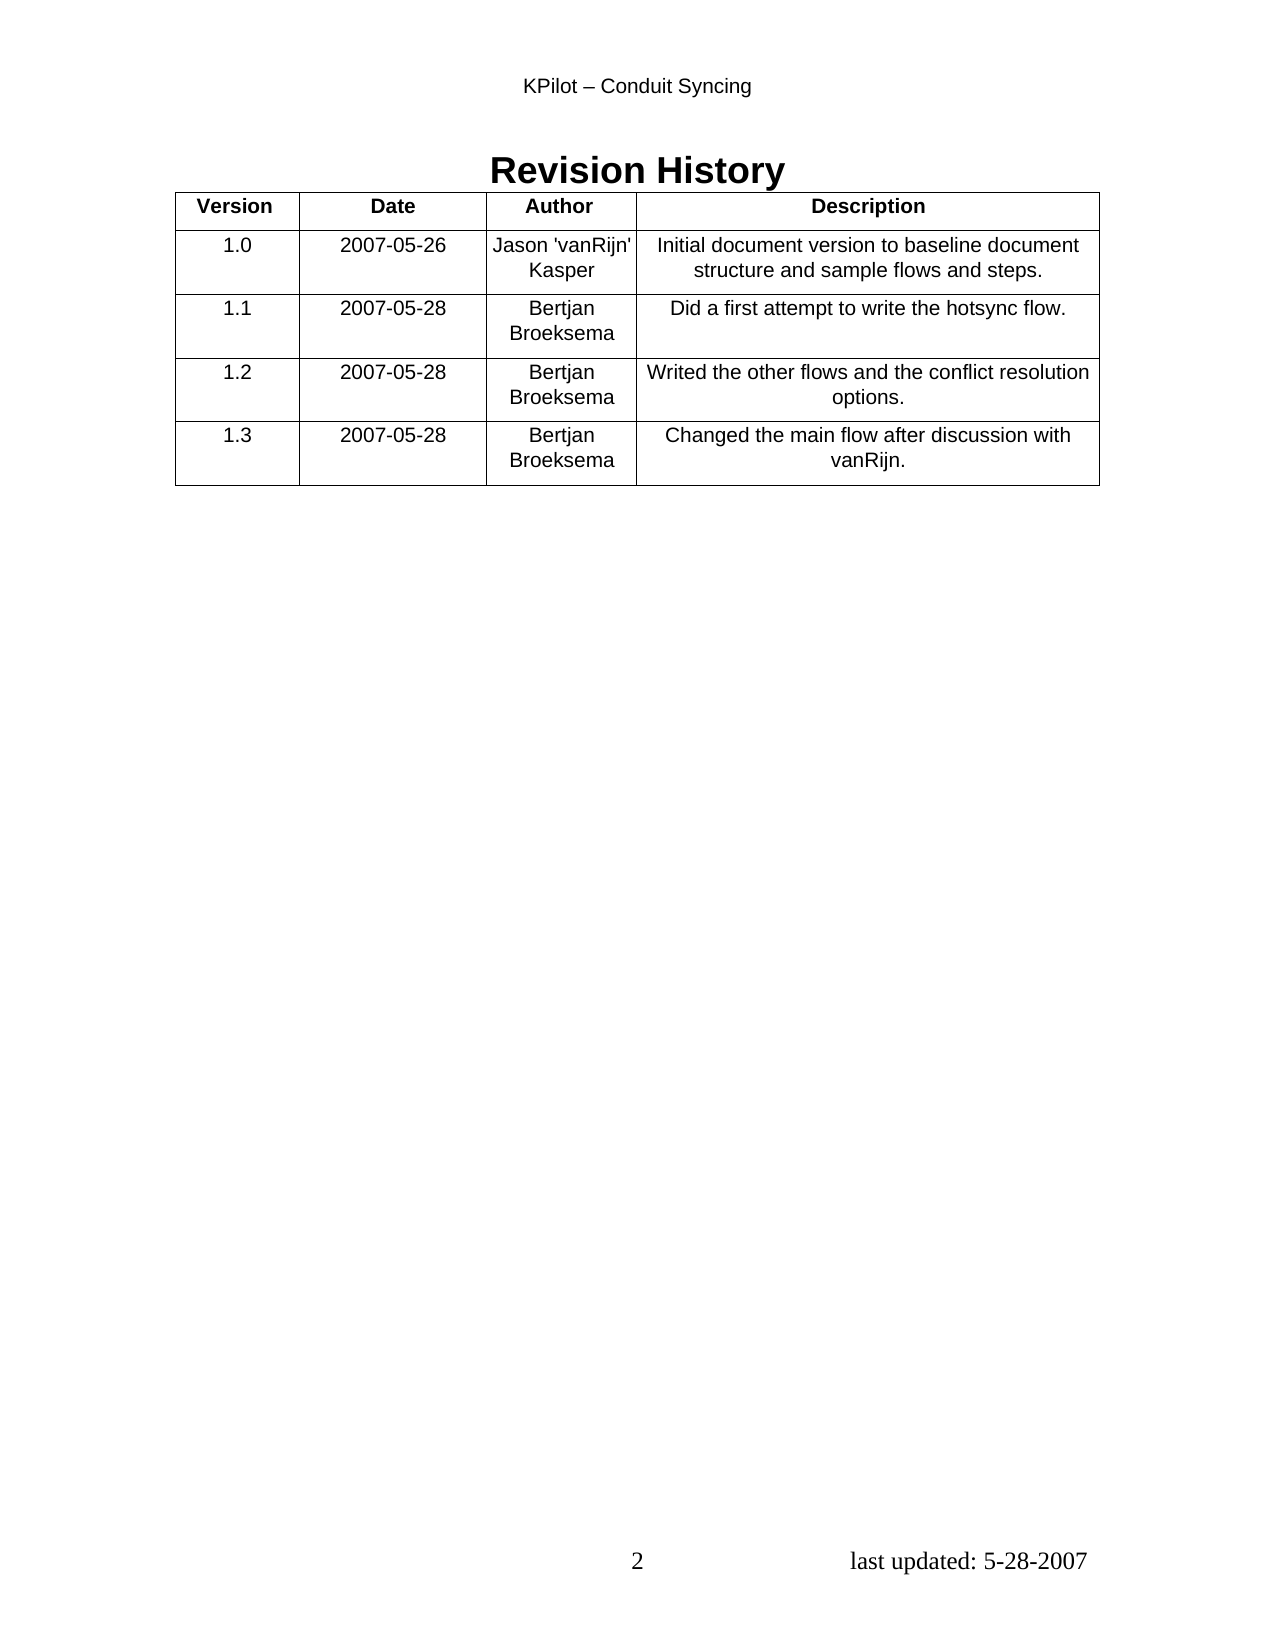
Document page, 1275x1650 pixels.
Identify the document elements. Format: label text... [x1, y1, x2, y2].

table_cell Bertjan Broeksema [487, 422, 636, 484]
table_cell 2007-05-28 [300, 422, 486, 484]
table_cell 2007-05-26 [300, 231, 486, 294]
table_cell 1.0 [176, 231, 299, 294]
table_cell 2007-05-28 [300, 359, 486, 421]
table_header Description [637, 193, 1099, 230]
title Revision History [187, 150, 1087, 192]
table_header Date [300, 193, 486, 230]
table_cell Bertjan Broeksema [487, 359, 636, 421]
table_header Version [176, 193, 299, 230]
table_cell Jason 'vanRijn' Kasper [487, 231, 636, 294]
table_cell 1.2 [176, 359, 299, 421]
table_cell 1.1 [176, 295, 299, 357]
table_header Author [487, 193, 636, 230]
table_cell 1.3 [176, 422, 299, 484]
table_cell Initial document version to baseline document structure and sample flows and steps. [637, 231, 1099, 294]
table_cell 2007-05-28 [300, 295, 486, 357]
table_cell Did a first attempt to write the hotsync flow. [637, 295, 1099, 357]
table_cell Changed the main flow after discussion with vanRijn. [637, 422, 1099, 484]
table_cell Bertjan Broeksema [487, 295, 636, 357]
table_cell Writed the other flows and the conflict resolution options. [637, 359, 1099, 421]
